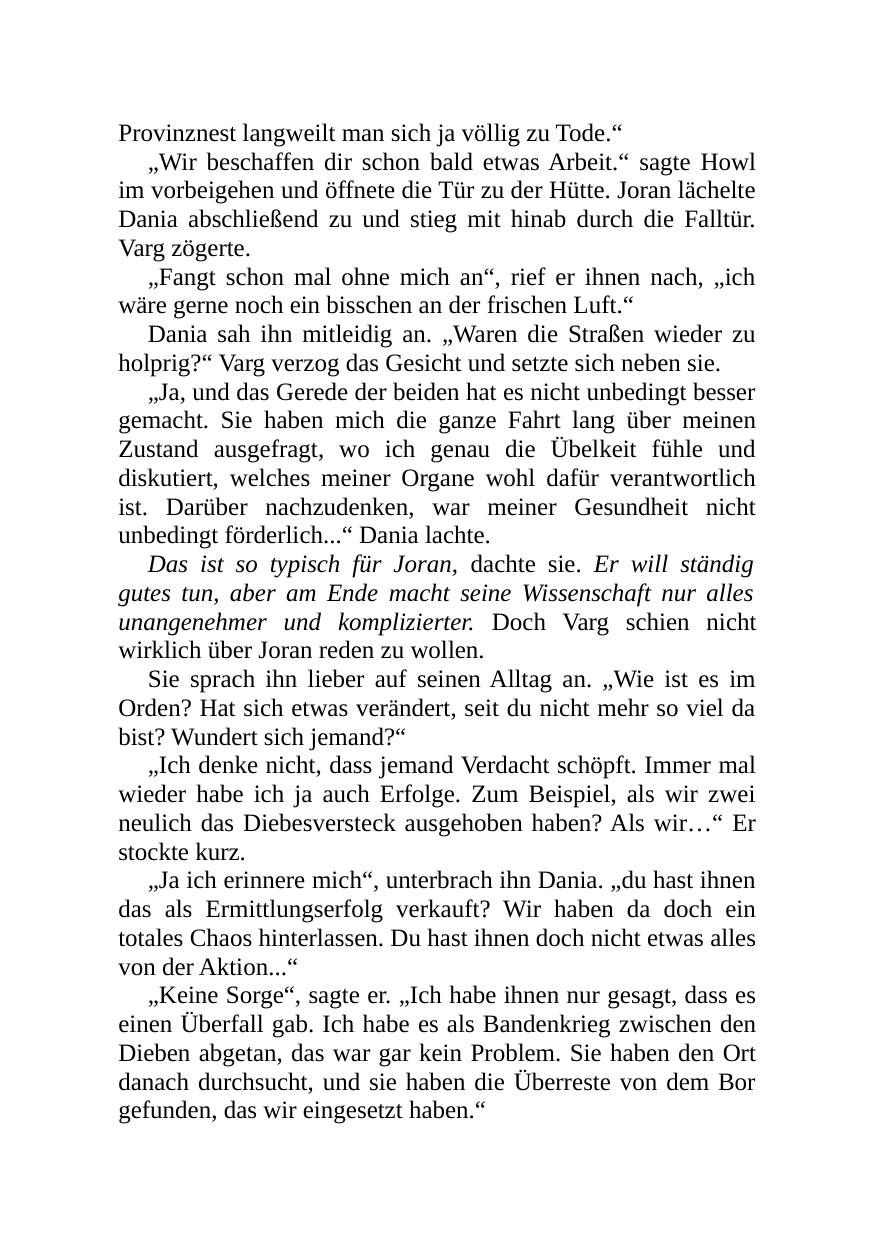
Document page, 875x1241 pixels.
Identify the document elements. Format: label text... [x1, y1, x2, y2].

text „Keine Sorge“, sagte er. „Ich habe ihnen nur gesagt, dass es einen Überfall gab. Ich habe es als Bandenkrieg zwischen den Dieben abgetan, das war gar kein Problem. Sie haben den Ort danach durchsucht, und sie haben die Überreste von dem Bor gefunden, das wir eingesetzt haben.“ [118, 981, 756, 1124]
text Sie sprach ihn lieber auf seinen Alltag an. „Wie ist es im Orden? Hat sich etwas verändert, seit du nicht mehr so viel da bist? Wundert sich jemand?“ [118, 664, 756, 751]
text Das ist so typisch für Joran, dachte sie. Er will ständig gutes tun, aber am Ende macht seine Wissenschaft nur alles unangenehmer und komplizierter. Doch Varg schien nicht wirklich über Joran reden zu wollen. [118, 549, 756, 664]
text „Ja, und das Gerede der beiden hat es nicht unbedingt besser gemacht. Sie haben mich die ganze Fahrt lang über meinen Zustand ausgefragt, wo ich genau die Übelkeit fühle und diskutiert, welches meiner Organe wohl dafür verantwortlich ist. Darüber nachzudenken, war meiner Gesundheit nicht unbedingt förderlich...“ Dania lachte. [118, 377, 756, 549]
text „Fangt schon mal ohne mich an“, rief er ihnen nach, „ich wäre gerne noch ein bisschen an der frischen Luft.“ [118, 262, 756, 319]
text Provinznest langweilt man sich ja völlig zu Tode.“ [118, 118, 756, 147]
text „Ich denke nicht, dass jemand Verdacht schöpft. Immer mal wieder habe ich ja auch Erfolge. Zum Beispiel, als wir zwei neulich das Diebesversteck ausgehoben haben? Als wir…“ Er stockte kurz. [118, 751, 756, 866]
text „Wir beschaffen dir schon bald etwas Arbeit.“ sagte Howl im vorbeigehen und öffnete die Tür zu der Hütte. Joran lächelte Dania abschließend zu und stieg mit hinab durch die Falltür. Varg zögerte. [118, 147, 756, 262]
text „Ja ich erinnere mich“, unterbrach ihn Dania. „du hast ihnen das als Ermittlungserfolg verkauft? Wir haben da doch ein totales Chaos hinterlassen. Du hast ihnen doch nicht etwas alles von der Aktion...“ [118, 866, 756, 981]
text Dania sah ihn mitleidig an. „Waren die Straßen wieder zu holprig?“ Varg verzog das Gesicht und setzte sich neben sie. [118, 319, 756, 377]
